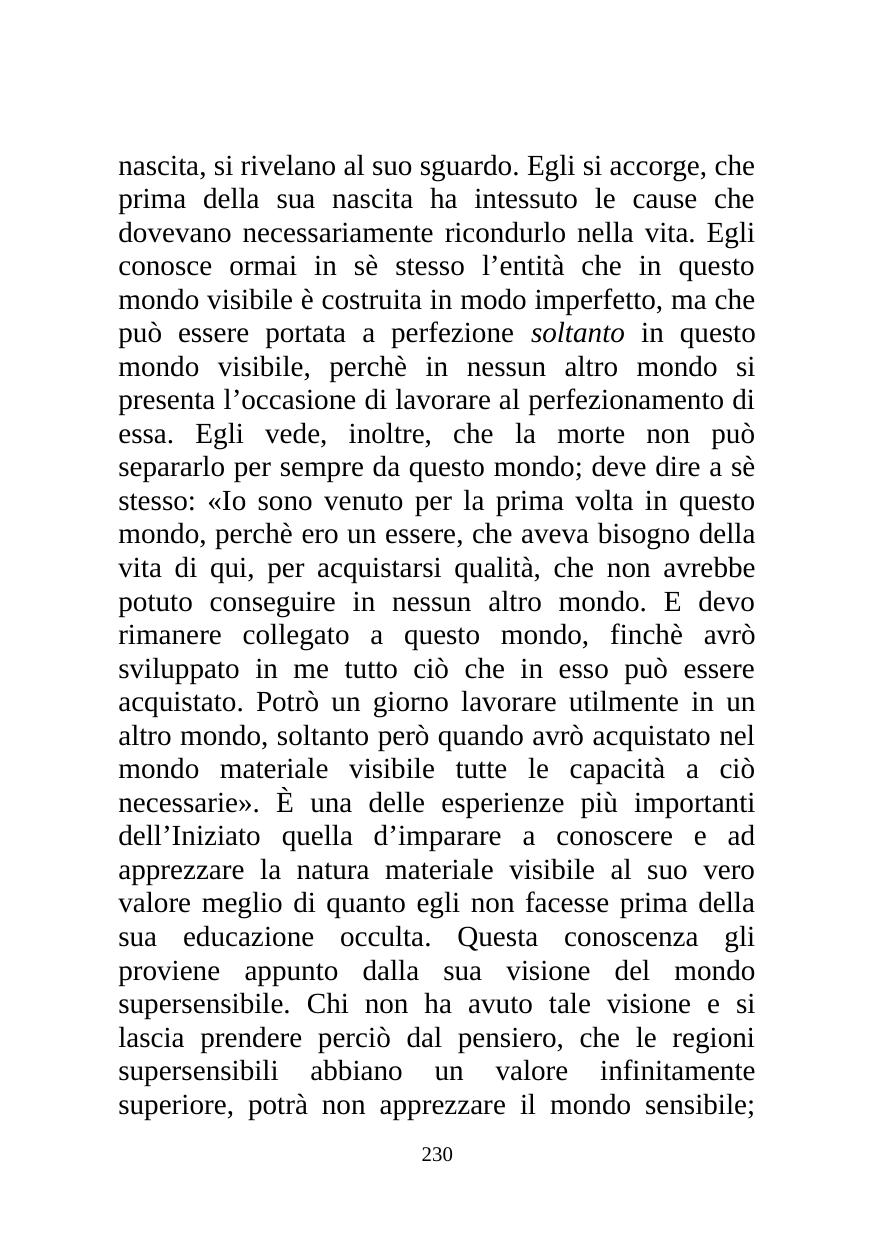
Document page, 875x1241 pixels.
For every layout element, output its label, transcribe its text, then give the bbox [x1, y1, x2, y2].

text nascita, si rivelano al suo sguardo. Egli si accorge, che prima della sua nascita ha intessuto le cause che dovevano necessariamente ricondurlo nella vita. Egli conosce ormai in sè stesso l’entità che in questo mondo visibile è costruita in modo imperfetto, ma che può essere portata a perfezione soltanto in questo mondo visibile, perchè in nessun altro mondo si presenta l’occasione di lavorare al perfezionamento di essa. Egli vede, inoltre, che la morte non può separarlo per sempre da questo mondo; deve dire a sè stesso: «Io sono venuto per la prima volta in questo mondo, perchè ero un essere, che aveva bisogno della vita di qui, per acquistarsi qualità, che non avrebbe potuto conseguire in nessun altro mondo. E devo rimanere collegato a questo mondo, finchè avrò sviluppato in me tutto ciò che in esso può essere acquistato. Potrò un giorno lavorare utilmente in un altro mondo, soltanto però quando avrò acquistato nel mondo materiale visibile tutte le capacità a ciò necessarie». È una delle esperienze più importanti dell’Iniziato quella d’imparare a conoscere e ad apprezzare la natura materiale visibile al suo vero valore meglio di quanto egli non facesse prima della sua educazione occulta. Questa conoscenza gli proviene appunto dalla sua visione del mondo supersensibile. Chi non ha avuto tale visione e si lascia prendere perciò dal pensiero, che le regioni supersensibili abbiano un valore infinitamente superiore, potrà non apprezzare il mondo sensibile; [118, 148, 756, 1120]
